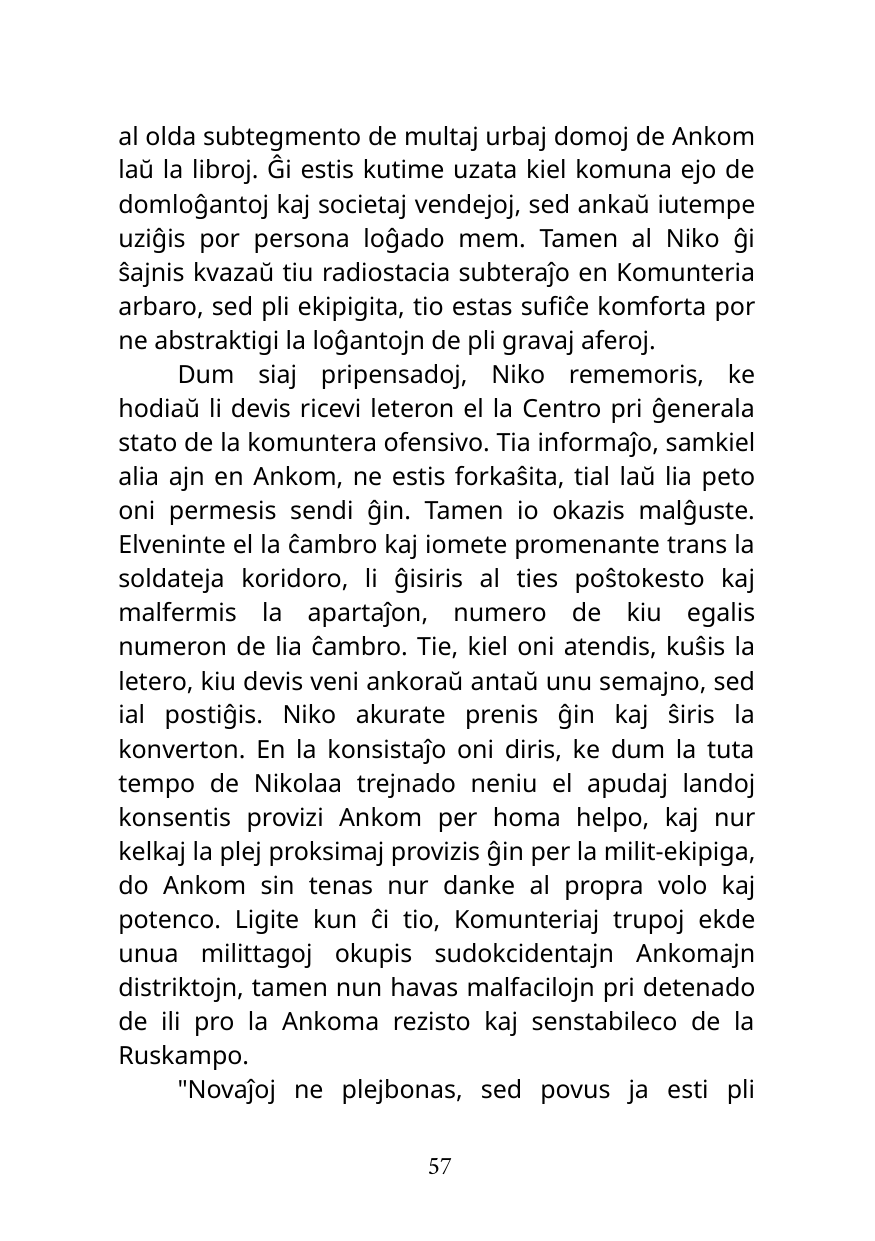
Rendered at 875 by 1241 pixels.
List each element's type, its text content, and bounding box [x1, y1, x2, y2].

text "Novaĵoj ne plejbonas, sed povus ja esti pli [118, 1072, 756, 1106]
text al olda subtegmento de multaj urbaj domoj de Ankom laŭ la libroj. Ĝi estis kutime uzata kiel komuna ejo de domloĝantoj kaj societaj vendejoj, sed ankaŭ iutempe uziĝis por persona loĝado mem. Tamen al Niko ĝi ŝajnis kvazaŭ tiu radiostacia subteraĵo en Komunteria arbaro, sed pli ekipigita, tio estas sufiĉe komforta por ne abstraktigi la loĝantojn de pli gravaj aferoj. [118, 118, 756, 357]
text Dum siaj pripensadoj, Niko rememoris, ke hodiaŭ li devis ricevi leteron el la Centro pri ĝenerala stato de la komuntera ofensivo. Tia informaĵo, samkiel alia ajn en Ankom, ne estis forkaŝita, tial laŭ lia peto oni permesis sendi ĝin. Tamen io okazis malĝuste. Elveninte el la ĉambro kaj iomete promenante trans la soldateja koridoro, li ĝisiris al ties poŝtokesto kaj malfermis la apartaĵon, numero de kiu egalis numeron de lia ĉambro. Tie, kiel oni atendis, kuŝis la letero, kiu devis veni ankoraŭ antaŭ unu semajno, sed ial postiĝis. Niko akurate prenis ĝin kaj ŝiris la konverton. En la konsistaĵo oni diris, ke dum la tuta tempo de Nikolaa trejnado neniu el apudaj landoj konsentis provizi Ankom per homa helpo, kaj nur kelkaj la plej proksimaj provizis ĝin per la milit-ekipiga, do Ankom sin tenas nur danke al propra volo kaj potenco. Ligite kun ĉi tio, Komunteriaj trupoj ekde unua milittagoj okupis sudokcidentajn Ankomajn distriktojn, tamen nun havas malfacilojn pri detenado de ili pro la Ankoma rezisto kaj senstabileco de la Ruskampo. [118, 357, 756, 1072]
